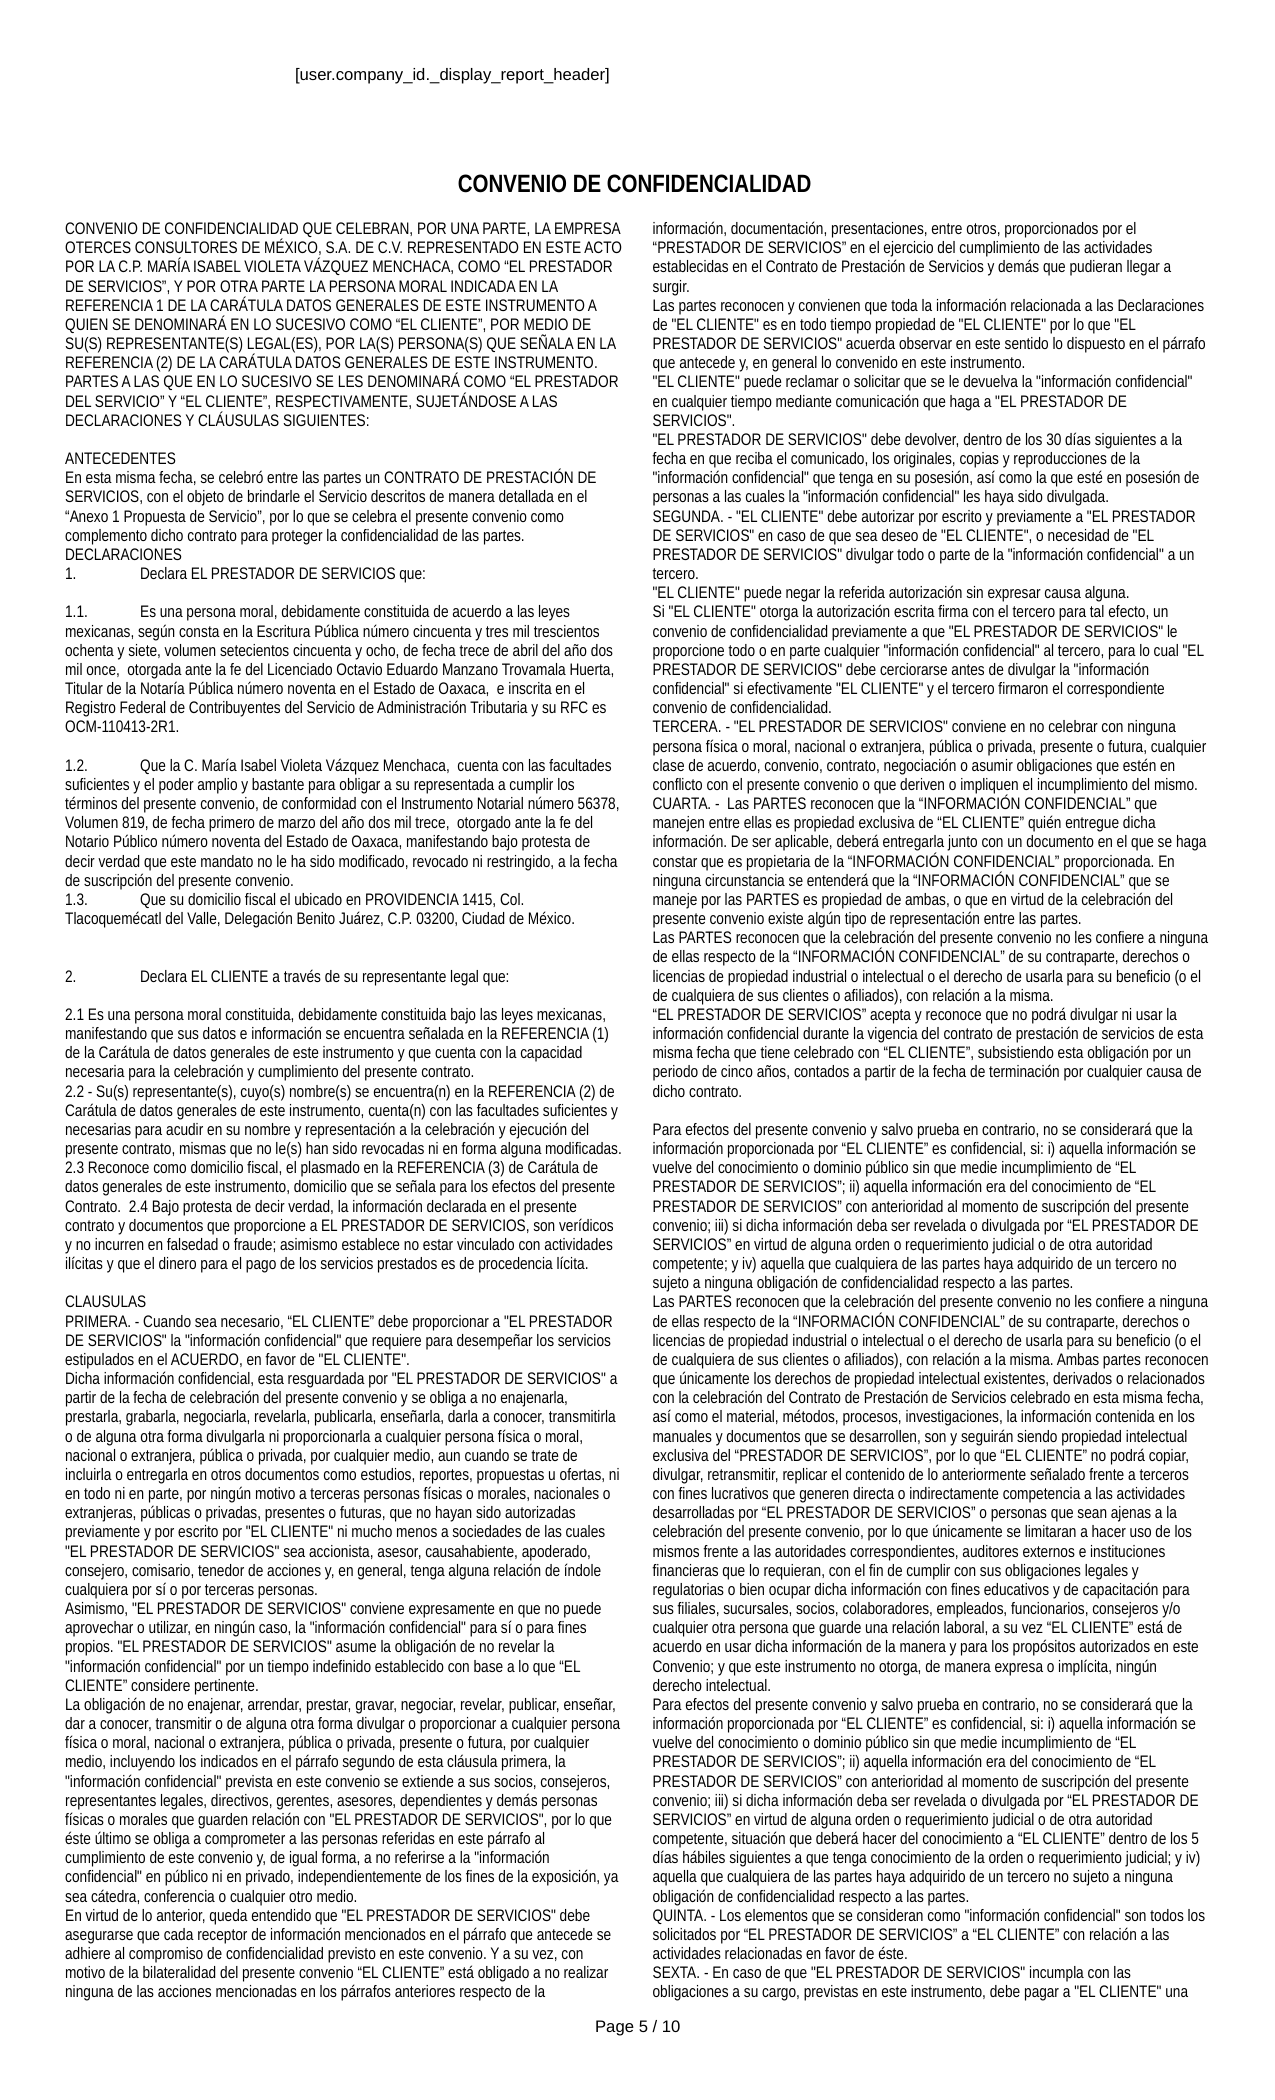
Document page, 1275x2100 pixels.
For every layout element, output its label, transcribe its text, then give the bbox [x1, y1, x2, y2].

text "EL CLIENTE" puede negar la referida autorización sin expresar causa alguna. [652, 583, 1210, 602]
text TERCERA. - "EL PRESTADOR DE SERVICIOS" conviene en no celebrar con ninguna persona física o moral, nacional o extranjera, pública o privada, presente o futura, cualquier clase de acuerdo, convenio, contrato, negociación o asumir obligaciones que estén en conflicto con el presente convenio o que deriven o impliquen el incumplimiento del mismo. [652, 717, 1210, 794]
text Las partes reconocen y convienen que toda la información relacionada a las Declaraciones de "EL CLIENTE" es en todo tiempo propiedad de "EL CLIENTE" por lo que "EL PRESTADOR DE SERVICIOS" acuerda observar en este sentido lo dispuesto en el párrafo que antecede y, en general lo convenido en este instrumento. [652, 296, 1210, 372]
text Dicha información confidencial, esta resguardada por "EL PRESTADOR DE SERVICIOS" a partir de la fecha de celebración del presente convenio y se obliga a no enajenarla, prestarla, grabarla, negociarla, revelarla, publicarla, enseñarla, darla a conocer, transmitirla o de alguna otra forma divulgarla ni proporcionarla a cualquier persona física o moral, nacional o extranjera, pública o privada, por cualquier medio, aun cuando se trate de incluirla o entregarla en otros documentos como estudios, reportes, propuestas u ofertas, ni en todo ni en parte, por ningún motivo a terceras personas físicas o morales, nacionales o extranjeras, públicas o privadas, presentes o futuras, que no hayan sido autorizadas previamente y por escrito por "EL CLIENTE" ni mucho menos a sociedades de las cuales "EL PRESTADOR DE SERVICIOS" sea accionista, asesor, causahabiente, apoderado, consejero, comisario, tenedor de acciones y, en general, tenga alguna relación de índole cualquiera por sí o por terceras personas. [65, 1369, 622, 1599]
text 2.2 - Su(s) representante(s), cuyo(s) nombre(s) se encuentra(n) en la REFERENCIA (2) de Carátula de datos generales de este instrumento, cuenta(n) con las facultades suficientes y necesarias para acudir en su nombre y representación a la celebración y ejecución del presente contrato, mismas que no le(s) han sido revocadas ni en forma alguna modificadas. [65, 1081, 622, 1158]
text Para efectos del presente convenio y salvo prueba en contrario, no se considerará que la información proporcionada por “EL CLIENTE” es confidencial, si: i) aquella información se vuelve del conocimiento o dominio público sin que medie incumplimiento de “EL PRESTADOR DE SERVICIOS”; ii) aquella información era del conocimiento de “EL PRESTADOR DE SERVICIOS” con anterioridad al momento de suscripción del presente convenio; iii) si dicha información deba ser revelada o divulgada por “EL PRESTADOR DE SERVICIOS” en virtud de alguna orden o requerimiento judicial o de otra autoridad competente, situación que deberá hacer del conocimiento a “EL CLIENTE” dentro de los 5 días hábiles siguientes a que tenga conocimiento de la orden o requerimiento judicial; y iv) aquella que cualquiera de las partes haya adquirido de un tercero no sujeto a ninguna obligación de confidencialidad respecto a las partes. [652, 1695, 1210, 1906]
text 2.3 Reconoce como domicilio fiscal, el plasmado en la REFERENCIA (3) de Carátula de datos generales de este instrumento, domicilio que se señala para los efectos del presente Contrato. 2.4 Bajo protesta de decir verdad, la información declarada en el presente contrato y documentos que proporcione a EL PRESTADOR DE SERVICIOS, son verídicos y no incurren en falsedad o fraude; asimismo establece no estar vinculado con actividades ilícitas y que el dinero para el pago de los servicios prestados es de procedencia lícita. [65, 1158, 622, 1273]
text DECLARACIONES [65, 545, 622, 564]
text 1.2. Que la C. María Isabel Violeta Vázquez Menchaca, cuenta con las facultades suficientes y el poder amplio y bastante para obligar a su representada a cumplir los términos del presente convenio, de conformidad con el Instrumento Notarial número 56378, Volumen 819, de fecha primero de marzo del año dos mil trece, otorgado ante la fe del Notario Público número noventa del Estado de Oaxaca, manifestando bajo protesta de decir verdad que este mandato no le ha sido modificado, revocado ni restringido, a la fecha de suscripción del presente convenio. [65, 756, 622, 890]
text Si "EL CLIENTE" otorga la autorización escrita firma con el tercero para tal efecto, un convenio de confidencialidad previamente a que "EL PRESTADOR DE SERVICIOS" le proporcione todo o en parte cualquier "información confidencial" al tercero, para lo cual "EL PRESTADOR DE SERVICIOS" debe cerciorarse antes de divulgar la "información confidencial" si efectivamente "EL CLIENTE" y el tercero firmaron el correspondiente convenio de confidencialidad. [652, 602, 1210, 717]
text 1. Declara EL PRESTADOR DE SERVICIOS que: [65, 564, 622, 583]
text Asimismo, "EL PRESTADOR DE SERVICIOS" conviene expresamente en que no puede aprovechar o utilizar, en ningún caso, la "información confidencial" para sí o para fines propios. "EL PRESTADOR DE SERVICIOS" asume la obligación de no revelar la "información confidencial" por un tiempo indefinido establecido con base a lo que “EL CLIENTE” considere pertinente. [65, 1599, 622, 1695]
text CUARTA. - Las PARTES reconocen que la “INFORMACIÓN CONFIDENCIAL” que manejen entre ellas es propiedad exclusiva de “EL CLIENTE” quién entregue dicha información. De ser aplicable, deberá entregarla junto con un documento en el que se haga constar que es propietaria de la “INFORMACIÓN CONFIDENCIAL” proporcionada. En ninguna circunstancia se entenderá que la “INFORMACIÓN CONFIDENCIAL” que se maneje por las PARTES es propiedad de ambas, o que en virtud de la celebración del presente convenio existe algún tipo de representación entre las partes. [652, 794, 1210, 928]
text SEGUNDA. - "EL CLIENTE" debe autorizar por escrito y previamente a "EL PRESTADOR DE SERVICIOS" en caso de que sea deseo de "EL CLIENTE", o necesidad de "EL PRESTADOR DE SERVICIOS" divulgar todo o parte de la "información confidencial" a un tercero. [652, 506, 1210, 583]
text Las PARTES reconocen que la celebración del presente convenio no les confiere a ninguna de ellas respecto de la “INFORMACIÓN CONFIDENCIAL” de su contraparte, derechos o licencias de propiedad industrial o intelectual o el derecho de usarla para su beneficio (o el de cualquiera de sus clientes o afiliados), con relación a la misma. [652, 928, 1210, 1005]
text CONVENIO DE CONFIDENCIALIDAD [65, 169, 1210, 197]
text PRIMERA. - Cuando sea necesario, “EL CLIENTE” debe proporcionar a "EL PRESTADOR DE SERVICIOS" la "información confidencial" que requiere para desempeñar los servicios estipulados en el ACUERDO, en favor de "EL CLIENTE". [65, 1311, 622, 1369]
text QUINTA. - Los elementos que se consideran como "información confidencial" son todos los solicitados por “EL PRESTADOR DE SERVICIOS” a “EL CLIENTE” con relación a las actividades relacionadas en favor de éste. [652, 1906, 1210, 1963]
text 2.1 Es una persona moral constituida, debidamente constituida bajo las leyes mexicanas, manifestando que sus datos e información se encuentra señalada en la REFERENCIA (1) de la Carátula de datos generales de este instrumento y que cuenta con la capacidad necesaria para la celebración y cumplimiento del presente contrato. [65, 1005, 622, 1081]
text información, documentación, presentaciones, entre otros, proporcionados por el “PRESTADOR DE SERVICIOS” en el ejercicio del cumplimiento de las actividades establecidas en el Contrato de Prestación de Servicios y demás que pudieran llegar a surgir. [652, 219, 1210, 296]
text 2. Declara EL CLIENTE a través de su representante legal que: [65, 966, 622, 986]
text La obligación de no enajenar, arrendar, prestar, gravar, negociar, revelar, publicar, enseñar, dar a conocer, transmitir o de alguna otra forma divulgar o proporcionar a cualquier persona física o moral, nacional o extranjera, pública o privada, presente o futura, por cualquier medio, incluyendo los indicados en el párrafo segundo de esta cláusula primera, la "información confidencial" prevista en este convenio se extiende a sus socios, consejeros, representantes legales, directivos, gerentes, asesores, dependientes y demás personas físicas o morales que guarden relación con "EL PRESTADOR DE SERVICIOS", por lo que éste último se obliga a comprometer a las personas referidas en este párrafo al cumplimiento de este convenio y, de igual forma, a no referirse a la "información confidencial" en público ni en privado, independientemente de los fines de la exposición, ya sea cátedra, conferencia o cualquier otro medio. [65, 1695, 622, 1906]
text 1.3. Que su domicilio fiscal el ubicado en PROVIDENCIA 1415, Col. Tlacoquemécatl del Valle, Delegación Benito Juárez, C.P. 03200, Ciudad de México. [65, 890, 622, 928]
text En esta misma fecha, se celebró entre las partes un CONTRATO DE PRESTACIÓN DE SERVICIOS, con el objeto de brindarle el Servicio descritos de manera detallada en el “Anexo 1 Propuesta de Servicio”, por lo que se celebra el presente convenio como complemento dicho contrato para proteger la confidencialidad de las partes. [65, 468, 622, 545]
text SEXTA. - En caso de que "EL PRESTADOR DE SERVICIOS" incumpla con las obligaciones a su cargo, previstas en este instrumento, debe pagar a "EL CLIENTE" una [652, 1963, 1210, 2001]
text ANTECEDENTES [65, 449, 622, 468]
text Para efectos del presente convenio y salvo prueba en contrario, no se considerará que la información proporcionada por “EL CLIENTE” es confidencial, si: i) aquella información se vuelve del conocimiento o dominio público sin que medie incumplimiento de “EL PRESTADOR DE SERVICIOS”; ii) aquella información era del conocimiento de “EL PRESTADOR DE SERVICIOS” con anterioridad al momento de suscripción del presente convenio; iii) si dicha información deba ser revelada o divulgada por “EL PRESTADOR DE SERVICIOS” en virtud de alguna orden o requerimiento judicial o de otra autoridad competente; y iv) aquella que cualquiera de las partes haya adquirido de un tercero no sujeto a ninguna obligación de confidencialidad respecto a las partes. [652, 1120, 1210, 1292]
text 1.1. Es una persona moral, debidamente constituida de acuerdo a las leyes mexicanas, según consta en la Escritura Pública número cincuenta y tres mil trescientos ochenta y siete, volumen setecientos cincuenta y ocho, de fecha trece de abril del año dos mil once, otorgada ante la fe del Licenciado Octavio Eduardo Manzano Trovamala Huerta, Titular de la Notaría Pública número noventa en el Estado de Oaxaca, e inscrita en el Registro Federal de Contribuyentes del Servicio de Administración Tributaria y su RFC es OCM-110413-2R1. [65, 602, 622, 736]
text En virtud de lo anterior, queda entendido que "EL PRESTADOR DE SERVICIOS" debe asegurarse que cada receptor de información mencionados en el párrafo que antecede se adhiere al compromiso de confidencialidad previsto en este convenio. Y a su vez, con motivo de la bilateralidad del presente convenio “EL CLIENTE” está obligado a no realizar ninguna de las acciones mencionadas en los párrafos anteriores respecto de la [65, 1906, 622, 2001]
text CLAUSULAS [65, 1292, 622, 1311]
text Las PARTES reconocen que la celebración del presente convenio no les confiere a ninguna de ellas respecto de la “INFORMACIÓN CONFIDENCIAL” de su contraparte, derechos o licencias de propiedad industrial o intelectual o el derecho de usarla para su beneficio (o el de cualquiera de sus clientes o afiliados), con relación a la misma. Ambas partes reconocen que únicamente los derechos de propiedad intelectual existentes, derivados o relacionados con la celebración del Contrato de Prestación de Servicios celebrado en esta misma fecha, así como el material, métodos, procesos, investigaciones, la información contenida en los manuales y documentos que se desarrollen, son y seguirán siendo propiedad intelectual exclusiva del “PRESTADOR DE SERVICIOS”, por lo que “EL CLIENTE” no podrá copiar, divulgar, retransmitir, replicar el contenido de lo anteriormente señalado frente a terceros con fines lucrativos que generen directa o indirectamente competencia a las actividades desarrolladas por “EL PRESTADOR DE SERVICIOS” o personas que sean ajenas a la celebración del presente convenio, por lo que únicamente se limitaran a hacer uso de los mismos frente a las autoridades correspondientes, auditores externos e instituciones financieras que lo requieran, con el fin de cumplir con sus obligaciones legales y regulatorias o bien ocupar dicha información con fines educativos y de capacitación para sus filiales, sucursales, socios, colaboradores, empleados, funcionarios, consejeros y/o cualquier otra persona que guarde una relación laboral, a su vez “EL CLIENTE” está de acuerdo en usar dicha información de la manera y para los propósitos autorizados en este Convenio; y que este instrumento no otorga, de manera expresa o implícita, ningún derecho intelectual. [652, 1292, 1210, 1695]
text "EL CLIENTE" puede reclamar o solicitar que se le devuelva la "información confidencial" en cualquier tiempo mediante comunicación que haga a "EL PRESTADOR DE SERVICIOS". [652, 372, 1210, 430]
text "EL PRESTADOR DE SERVICIOS" debe devolver, dentro de los 30 días siguientes a la fecha en que reciba el comunicado, los originales, copias y reproducciones de la "información confidencial" que tenga en su posesión, así como la que esté en posesión de personas a las cuales la "información confidencial" les haya sido divulgada. [652, 430, 1210, 506]
text CONVENIO DE CONFIDENCIALIDAD QUE CELEBRAN, POR UNA PARTE, LA EMPRESA OTERCES CONSULTORES DE MÉXICO, S.A. DE C.V. REPRESENTADO EN ESTE ACTO POR LA C.P. MARÍA ISABEL VIOLETA VÁZQUEZ MENCHACA, COMO “EL PRESTADOR DE SERVICIOS”, Y POR OTRA PARTE LA PERSONA MORAL INDICADA EN LA REFERENCIA 1 DE LA CARÁTULA DATOS GENERALES DE ESTE INSTRUMENTO A QUIEN SE DENOMINARÁ EN LO SUCESIVO COMO “EL CLIENTE”, POR MEDIO DE SU(S) REPRESENTANTE(S) LEGAL(ES), POR LA(S) PERSONA(S) QUE SEÑALA EN LA REFERENCIA (2) DE LA CARÁTULA DATOS GENERALES DE ESTE INSTRUMENTO. PARTES A LAS QUE EN LO SUCESIVO SE LES DENOMINARÁ COMO “EL PRESTADOR DEL SERVICIO” Y “EL CLIENTE”, RESPECTIVAMENTE, SUJETÁNDOSE A LAS DECLARACIONES Y CLÁUSULAS SIGUIENTES: [65, 219, 622, 430]
text “EL PRESTADOR DE SERVICIOS” acepta y reconoce que no podrá divulgar ni usar la información confidencial durante la vigencia del contrato de prestación de servicios de esta misma fecha que tiene celebrado con “EL CLIENTE”, subsistiendo esta obligación por un periodo de cinco años, contados a partir de la fecha de terminación por cualquier causa de dicho contrato. [652, 1005, 1210, 1101]
